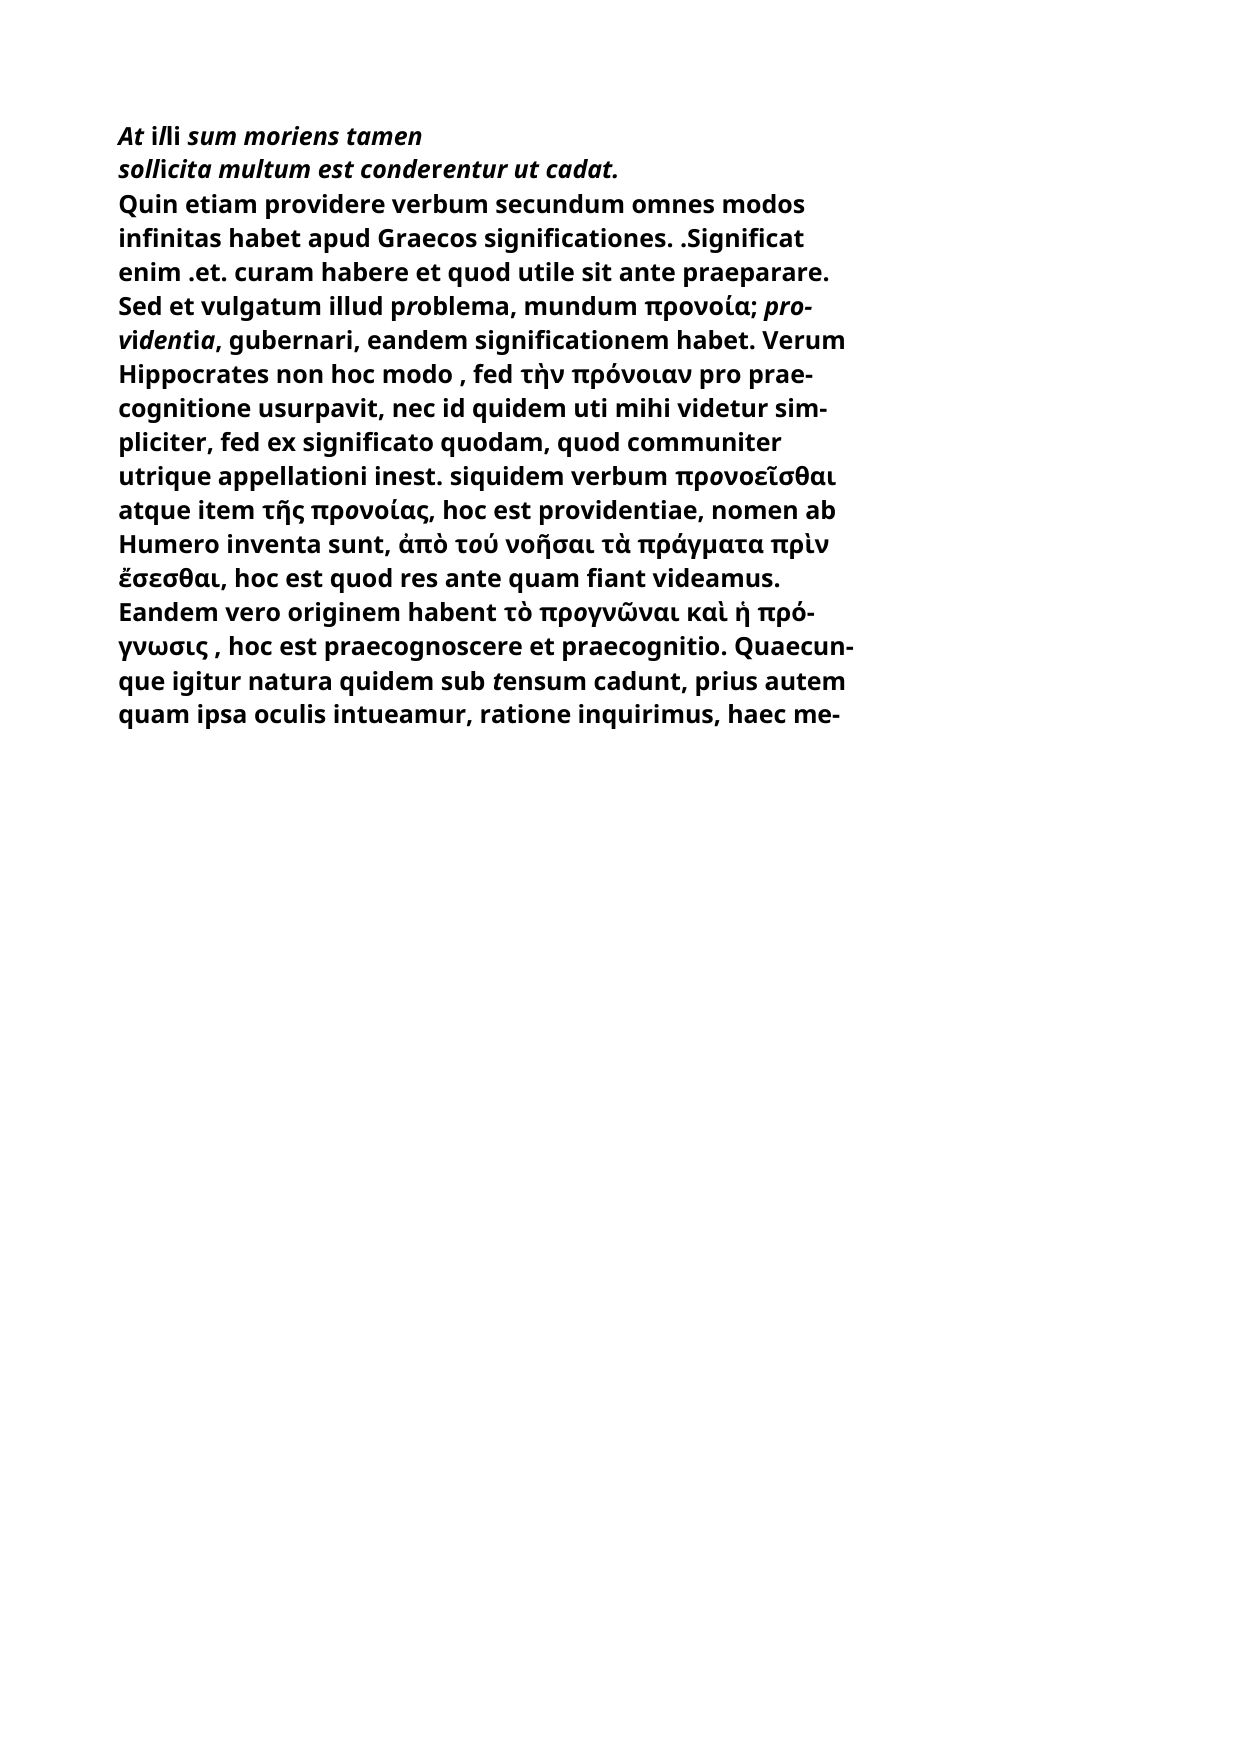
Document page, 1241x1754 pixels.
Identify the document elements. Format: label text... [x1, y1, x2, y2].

text At illi sum moriens tamen sollicita multum est conderentur ut cadat. [118, 118, 1122, 186]
text Quin etiam providere verbum secundum omnes modos infinitas habet apud Graecos significationes. .Significat enim .et. curam habere et quod utile sit ante praeparare. Sed et vulgatum illud problema, mundum προνοία; pro- videntia, gubernari, eandem significationem habet. Verum Hippocrates non hoc modo , fed τὴν πρόνοιαν pro prae- cognitione usurpavit, nec id quidem uti mihi videtur sim- pliciter, fed ex significato quodam, quod communiter utrique appellationi inest. siquidem verbum προνοεῖσθαι atque item τῆς προνοίας, hoc est providentiae, nomen ab Humero inventa sunt, ἀπὸ τού νοῆσαι τὰ πράγματα πρὶν ἔσεσθαι, hoc est quod res ante quam fiant videamus. Eandem vero originem habent τὸ προγνῶναι καὶ ἡ πρό- γνωσις , hoc est praecognoscere et praecognitio. Quaecun- que igitur natura quidem sub tensum cadunt, prius autem quam ipsa oculis intueamur, ratione inquirimus, haec me- [118, 186, 1122, 731]
